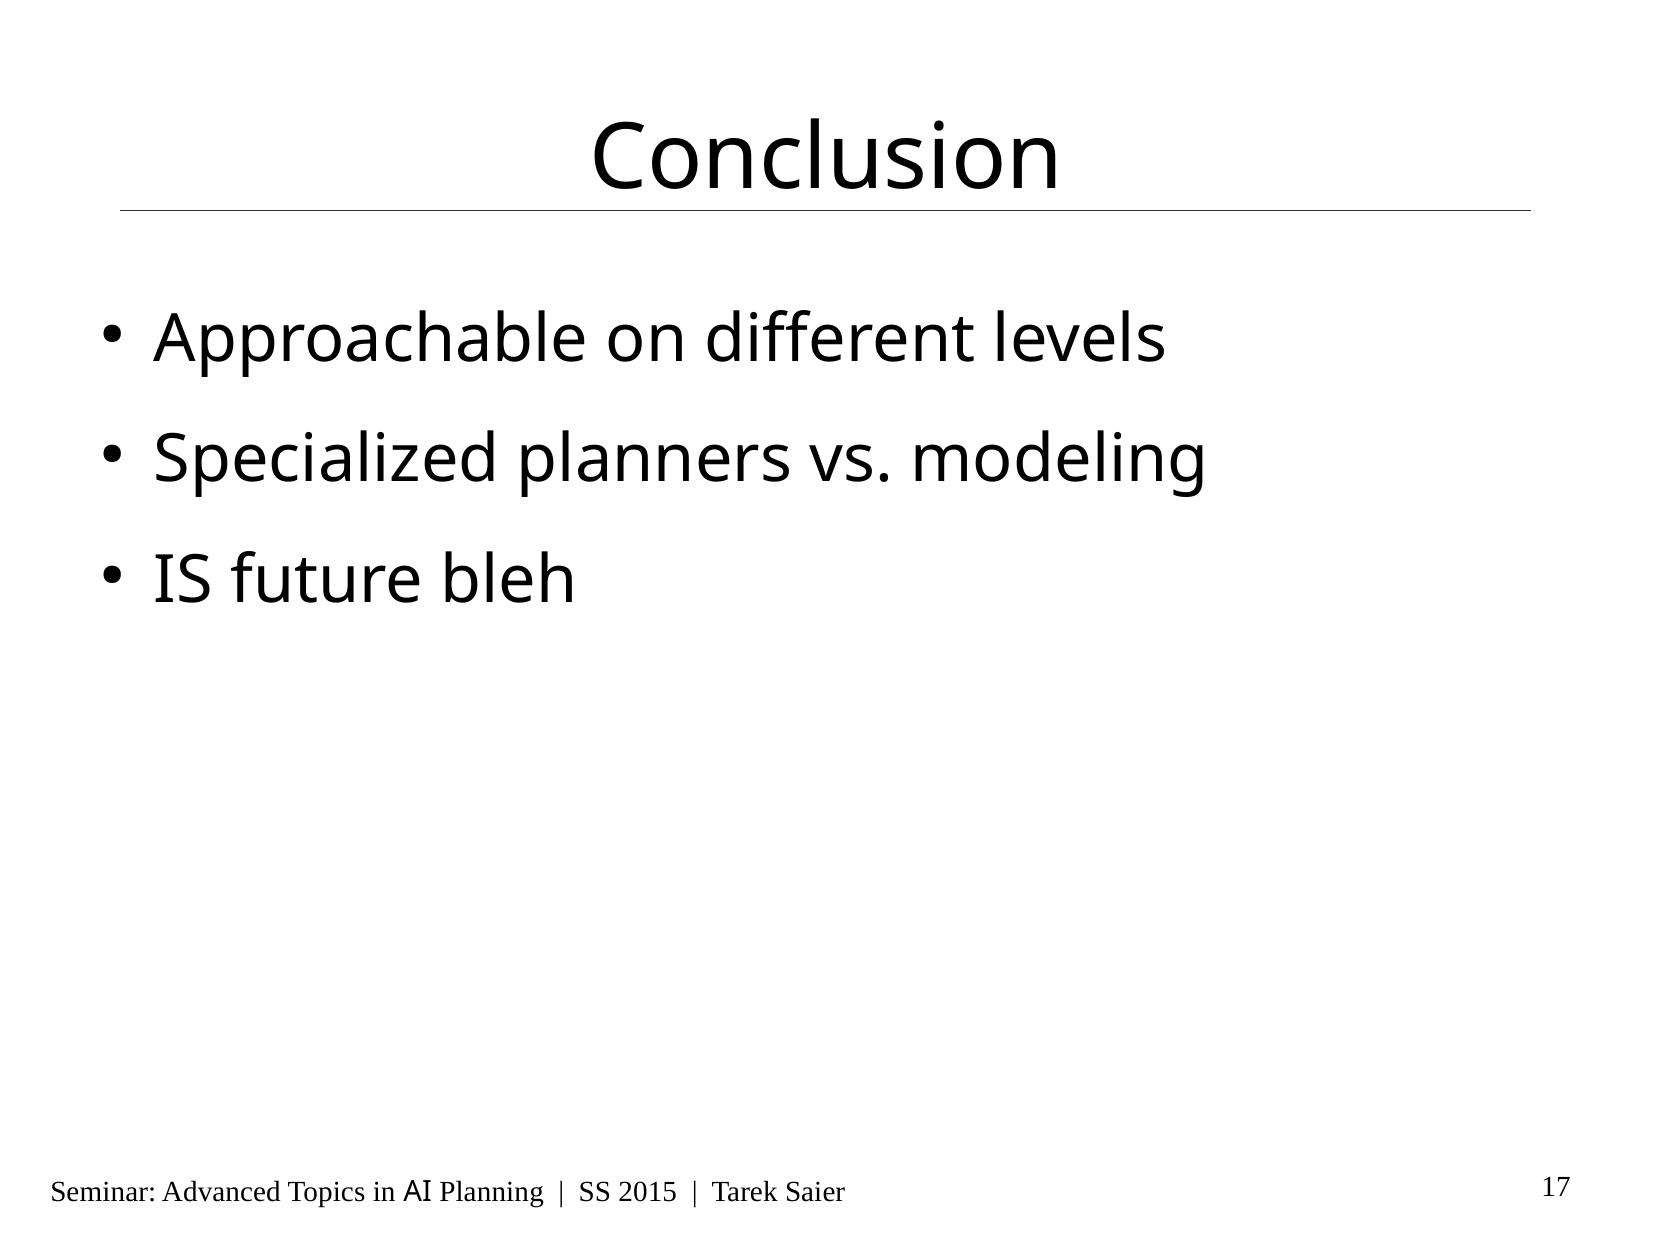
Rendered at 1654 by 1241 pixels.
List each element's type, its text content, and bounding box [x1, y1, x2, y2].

title Conclusion [82, 49, 1571, 257]
list Approachable on different levels Specialized planners vs. modeling IS future bleh [82, 290, 1571, 1010]
